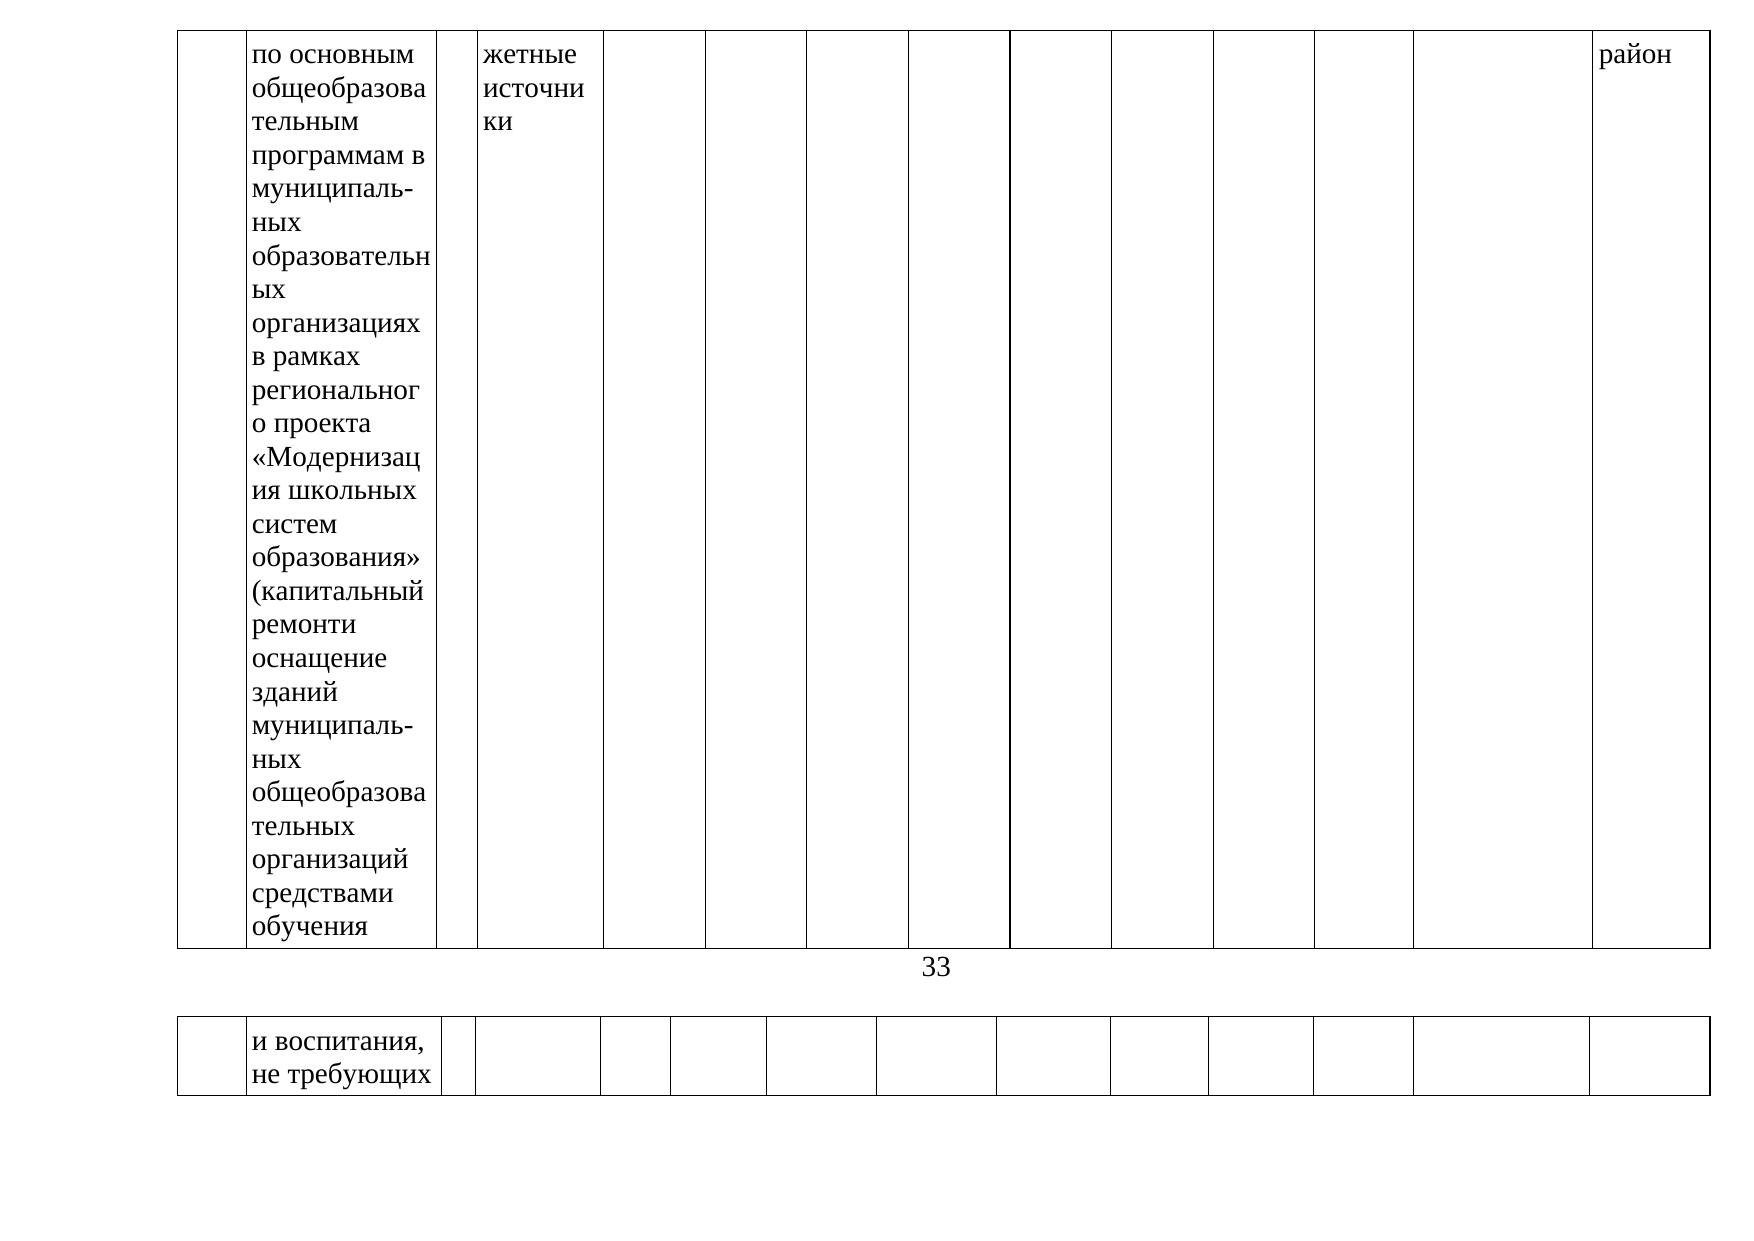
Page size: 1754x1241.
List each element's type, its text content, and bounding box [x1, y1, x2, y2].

table_cell [604, 31, 705, 948]
table_header [178, 1017, 246, 1095]
table_header [877, 1017, 996, 1095]
table_cell [807, 31, 908, 948]
table_header [997, 1017, 1110, 1095]
table_header [1209, 1017, 1313, 1095]
table_cell [1112, 31, 1213, 948]
table_cell [706, 31, 806, 948]
table_header [671, 1017, 766, 1095]
table_cell [1315, 31, 1413, 948]
table_header [1414, 1017, 1589, 1095]
table_header [476, 1017, 600, 1095]
table_header и воспитания, не требующих [247, 1017, 441, 1095]
table_header [1111, 1017, 1208, 1095]
table_header [442, 1017, 475, 1095]
table_header [1590, 1017, 1709, 1095]
table_header [1314, 1017, 1413, 1095]
table_header [767, 1017, 876, 1095]
table_cell [909, 31, 1009, 948]
text 33 [177, 949, 1695, 982]
table_header [601, 1017, 670, 1095]
table_cell жетные источники [478, 31, 603, 948]
table_cell [1011, 31, 1111, 948]
table_cell [1214, 31, 1314, 948]
